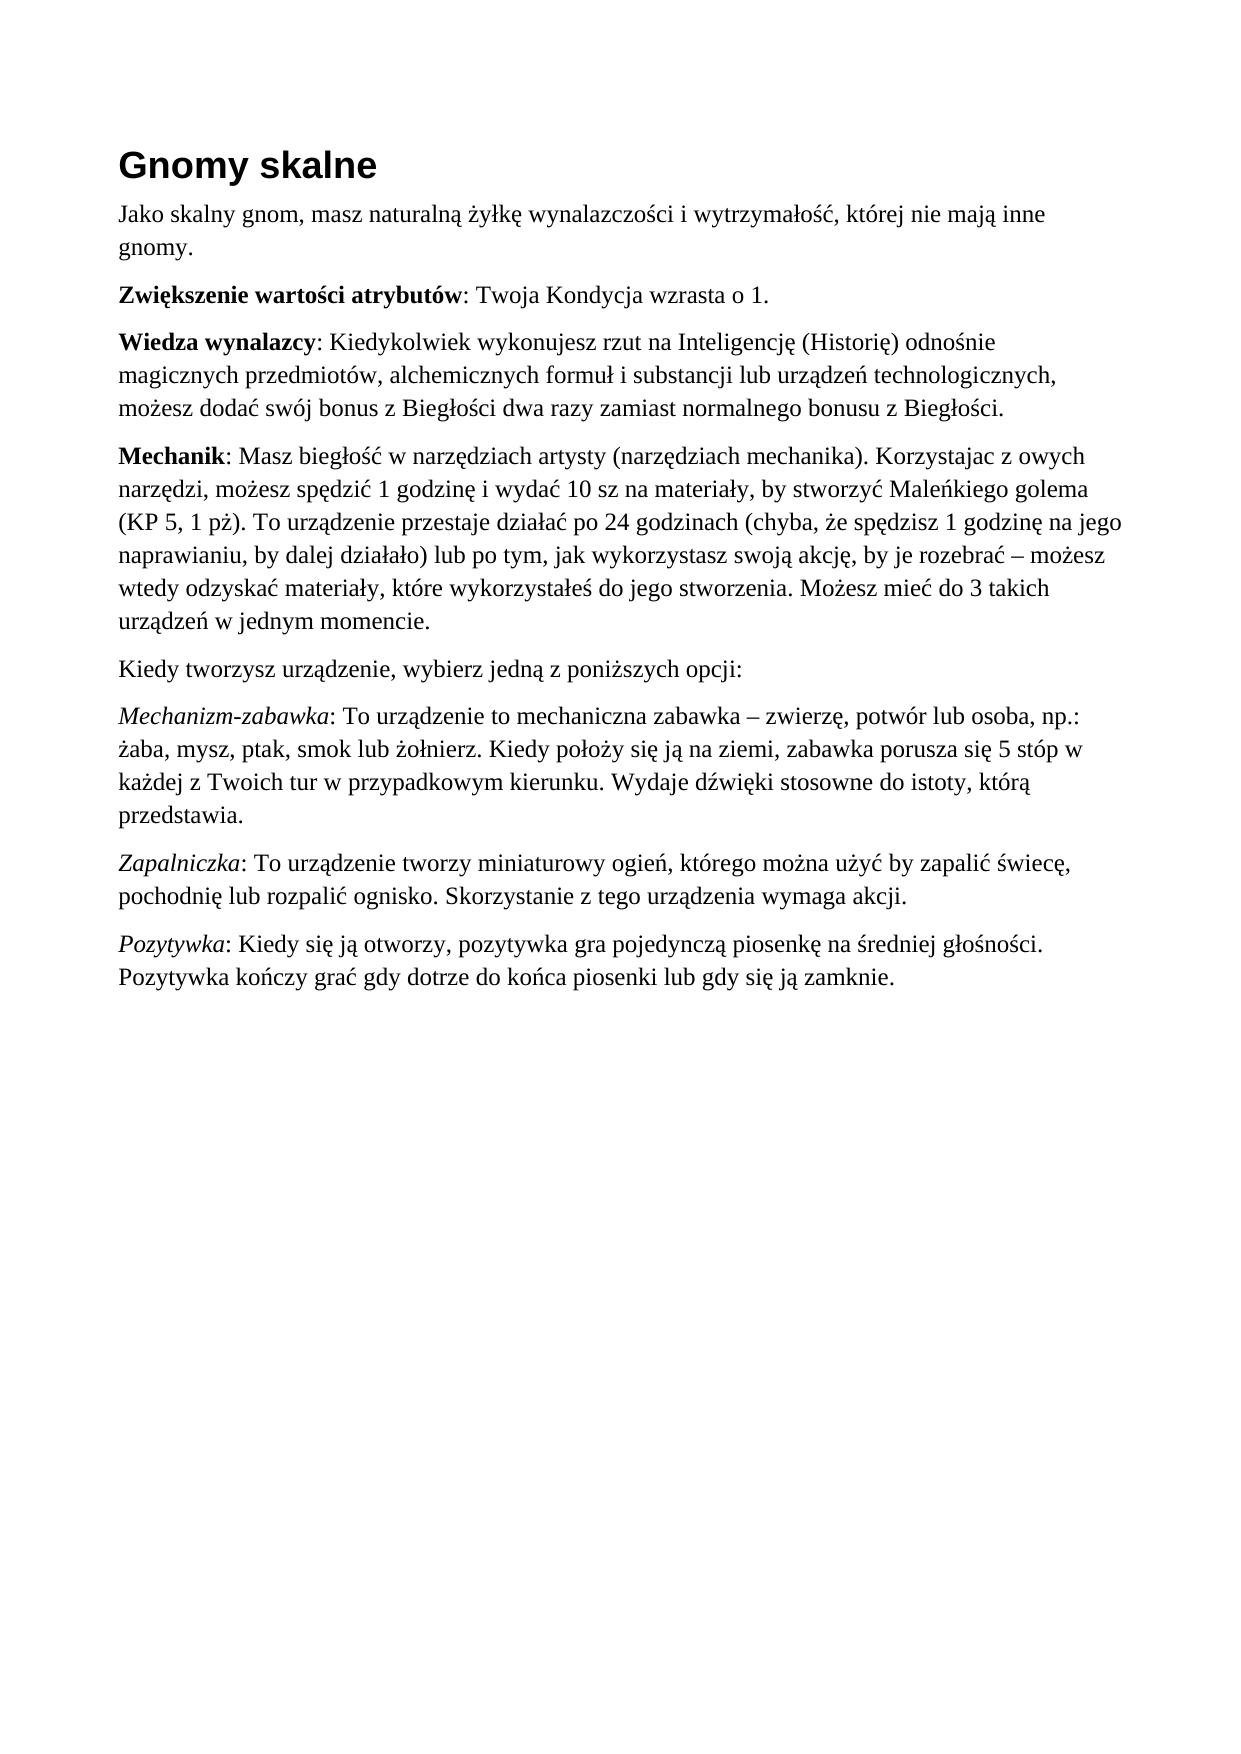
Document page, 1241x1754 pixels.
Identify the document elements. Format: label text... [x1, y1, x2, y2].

subtitle Gnomy skalne [118, 143, 1122, 187]
text Wiedza wynalazcy: Kiedykolwiek wykonujesz rzut na Inteligencję (Historię) odnośnie magicznych przedmiotów, alchemicznych formuł i substancji lub urządzeń technologicznych, możesz dodać swój bonus z Biegłości dwa razy zamiast normalnego bonusu z Biegłości. [118, 327, 1122, 422]
text Kiedy tworzysz urządzenie, wybierz jedną z poniższych opcji: [118, 654, 1122, 683]
text Mechanik: Masz biegłość w narzędziach artysty (narzędziach mechanika). Korzystajac z owych narzędzi, możesz spędzić 1 godzinę i wydać 10 sz na materiały, by stworzyć Maleńkiego golema (KP 5, 1 pż). To urządzenie przestaje działać po 24 godzinach (chyba, że spędzisz 1 godzinę na jego naprawianiu, by dalej działało) lub po tym, jak wykorzystasz swoją akcję, by je rozebrać – możesz wtedy odzyskać materiały, które wykorzystałeś do jego stworzenia. Możesz mieć do 3 takich urządzeń w jednym momencie. [118, 441, 1122, 635]
text Zwiększenie wartości atrybutów: Twoja Kondycja wzrasta o 1. [118, 280, 1122, 309]
text Pozytywka: Kiedy się ją otworzy, pozytywka gra pojedynczą piosenkę na średniej głośności. Pozytywka kończy grać gdy dotrze do końca piosenki lub gdy się ją zamknie. [118, 929, 1122, 991]
text Jako skalny gnom, masz naturalną żyłkę wynalazczości i wytrzymałość, której nie mają inne gnomy. [118, 199, 1122, 261]
text Zapalniczka: To urządzenie tworzy miniaturowy ogień, którego można użyć by zapalić świecę, pochodnię lub rozpalić ognisko. Skorzystanie z tego urządzenia wymaga akcji. [118, 848, 1122, 910]
text Mechanizm-zabawka: To urządzenie to mechaniczna zabawka – zwierzę, potwór lub osoba, np.: żaba, mysz, ptak, smok lub żołnierz. Kiedy położy się ją na ziemi, zabawka porusza się 5 stóp w każdej z Twoich tur w przypadkowym kierunku. Wydaje dźwięki stosowne do istoty, którą przedstawia. [118, 701, 1122, 829]
